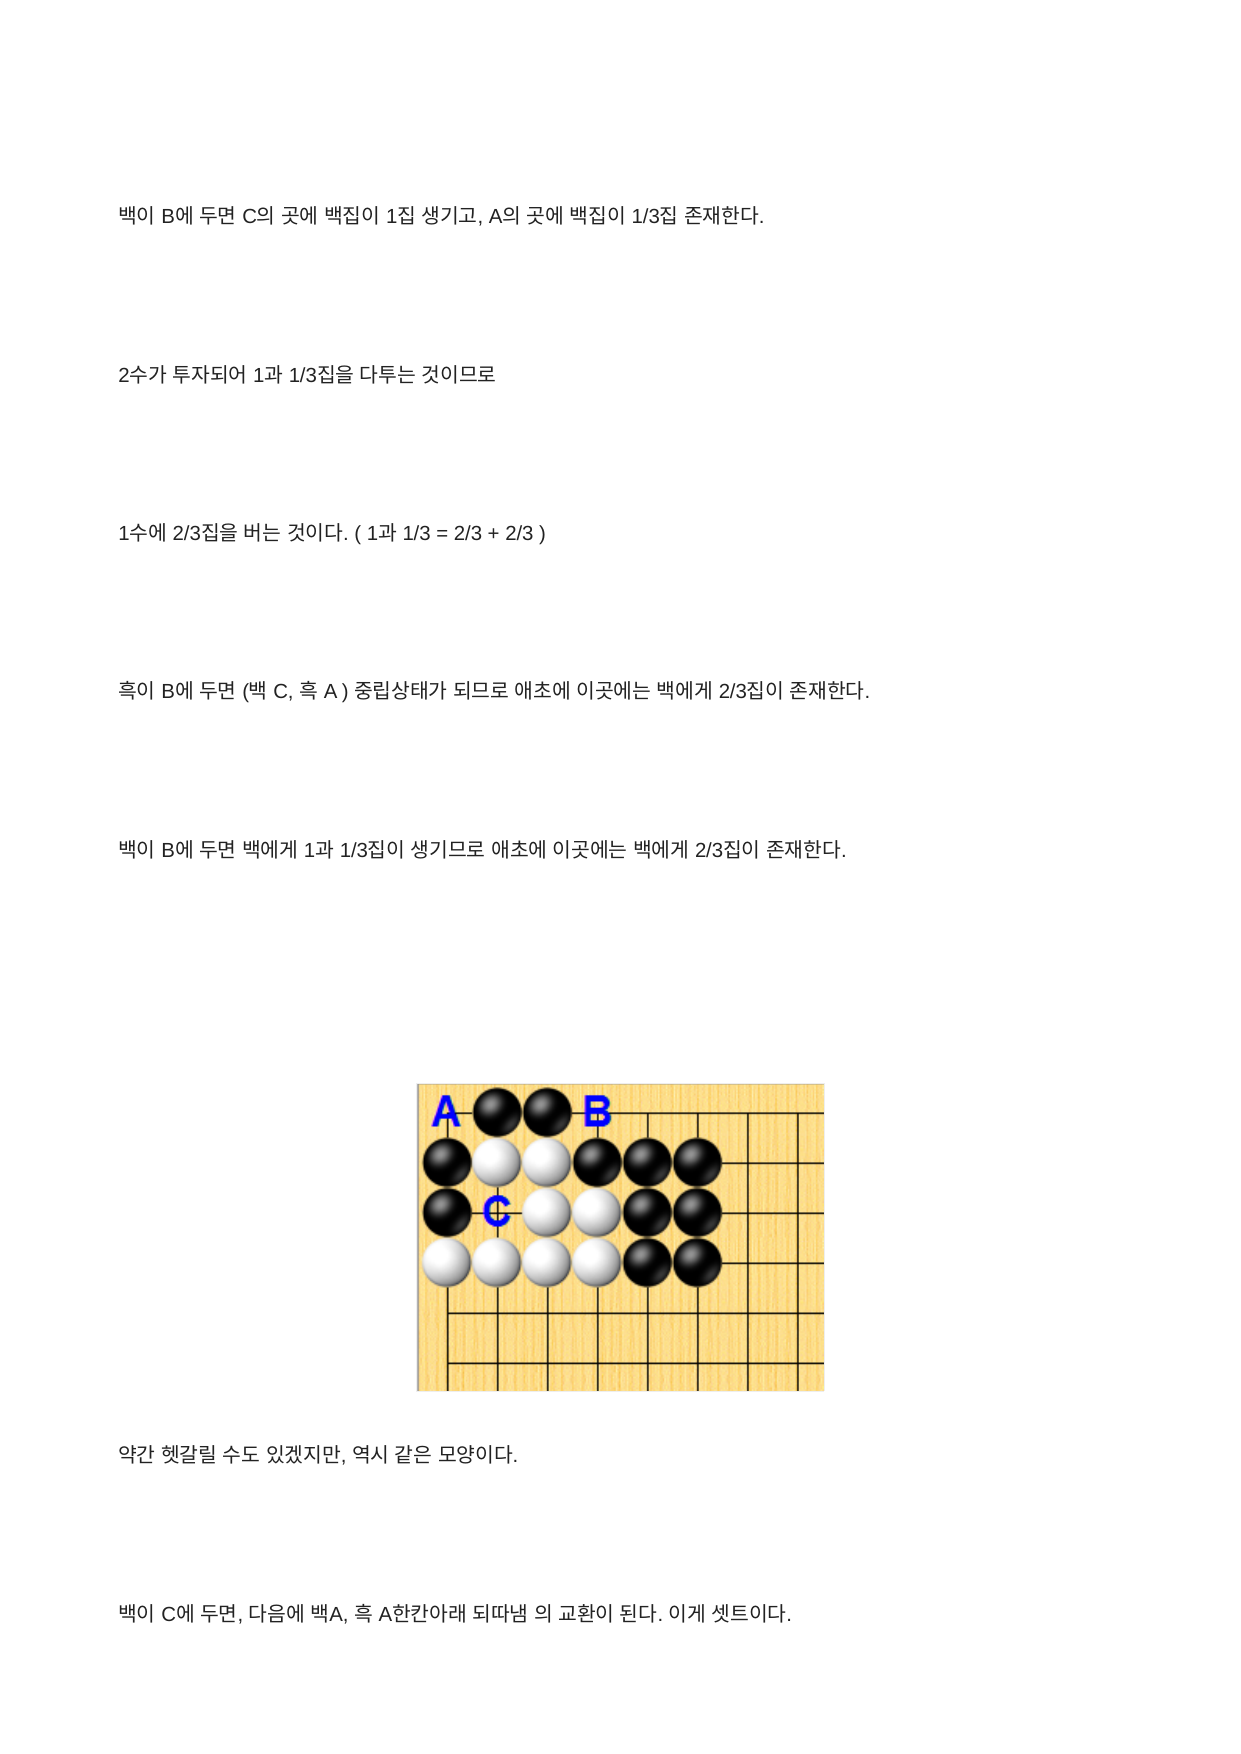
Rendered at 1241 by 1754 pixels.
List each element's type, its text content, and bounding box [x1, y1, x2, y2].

text 백이 C에 두면, 다음에 백A, 흑 A한칸아래 되따냄 의 교환이 된다. 이게 셋트이다. [118, 1602, 1122, 1625]
picture [417, 1084, 824, 1391]
text 1수에 2/3집을 버는 것이다. ( 1과 1/3 = 2/3 + 2/3 ) [118, 521, 1122, 545]
text 흑이 B에 두면 (백 C, 흑 A ) 중립상태가 되므로 애초에 이곳에는 백에게 2/3집이 존재한다. [118, 680, 1122, 703]
text 백이 B에 두면 백에게 1과 1/3집이 생기므로 애초에 이곳에는 백에게 2/3집이 존재한다. [118, 838, 1122, 861]
text 2수가 투자되어 1과 1/3집을 다투는 것이므로 [118, 363, 1122, 386]
text 약간 헷갈릴 수도 있겠지만, 역시 같은 모양이다. [118, 1443, 1122, 1467]
text 백이 B에 두면 C의 곳에 백집이 1집 생기고, A의 곳에 백집이 1/3집 존재한다. [118, 205, 1122, 228]
